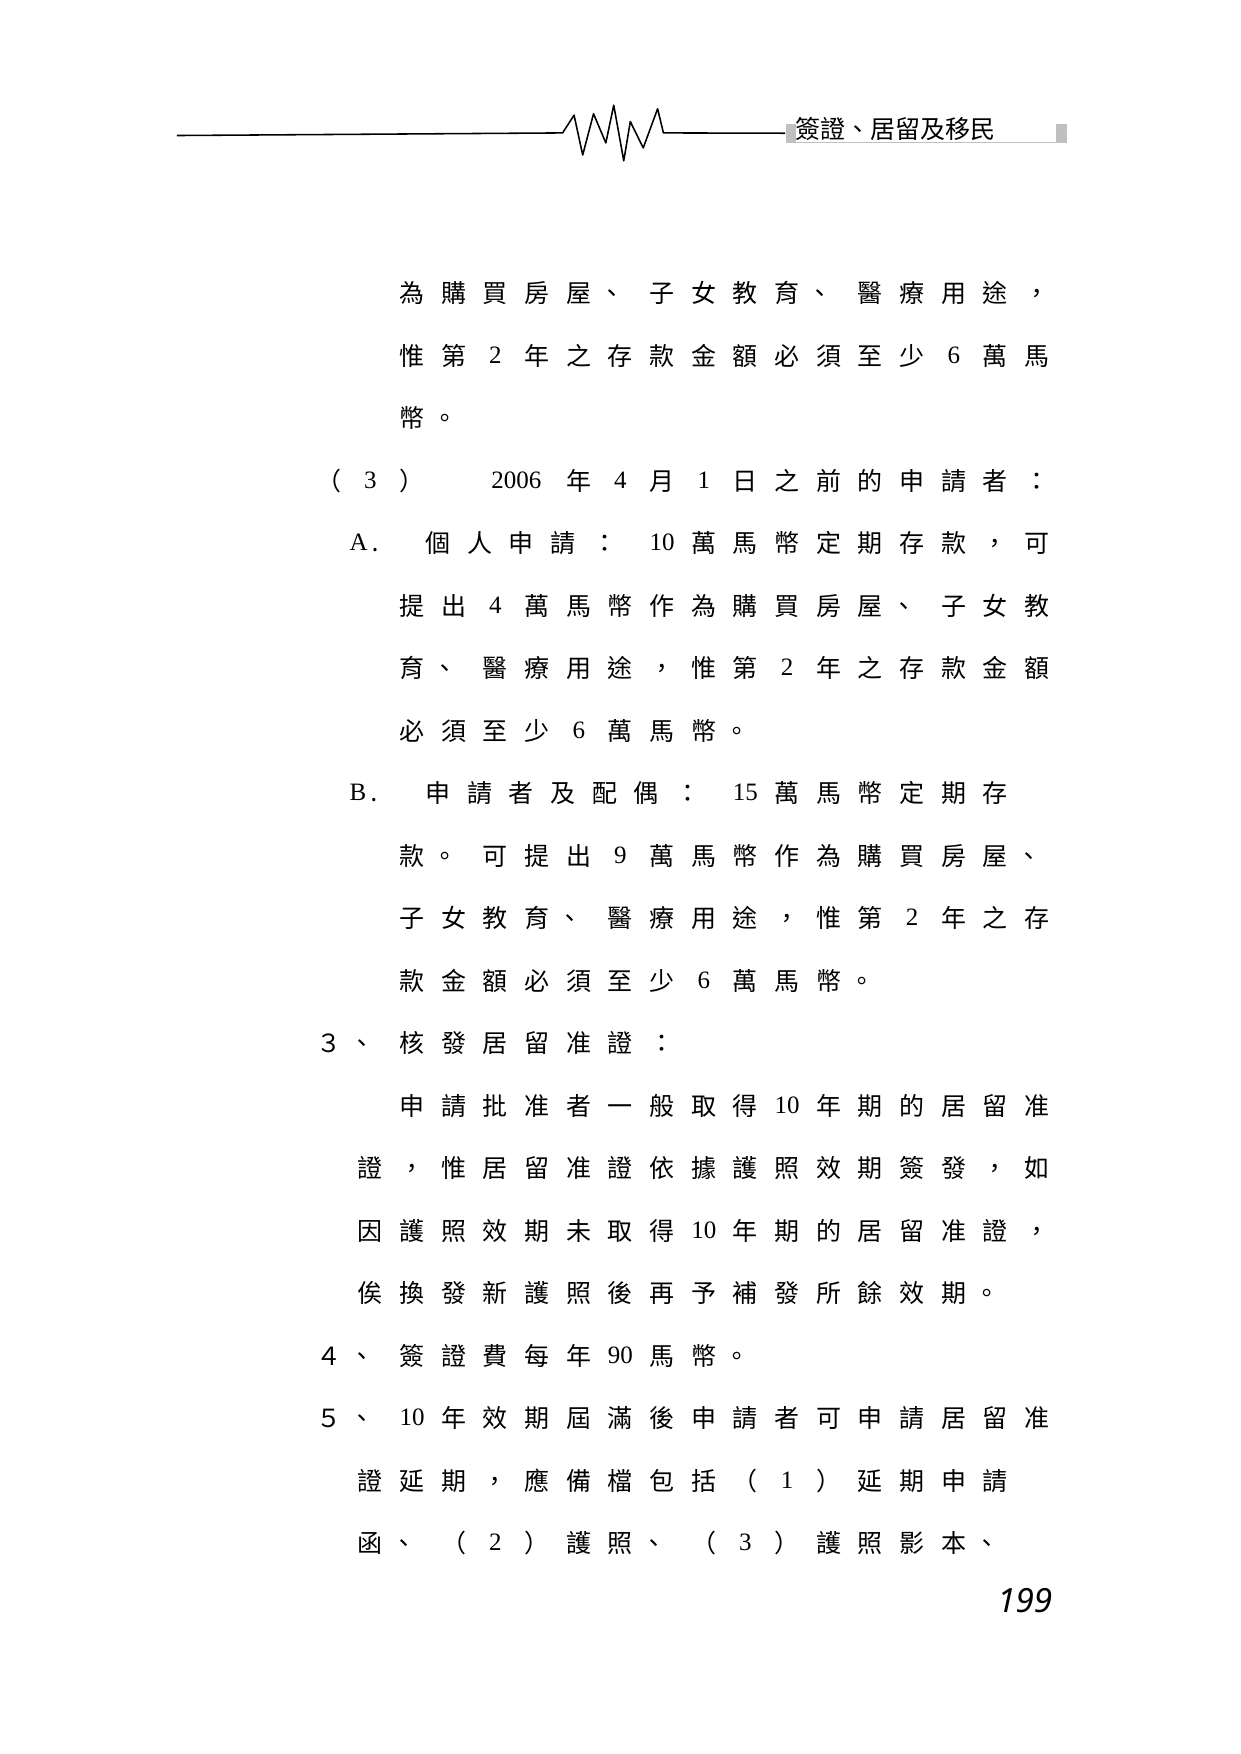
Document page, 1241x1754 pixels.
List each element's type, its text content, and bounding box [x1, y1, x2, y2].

text B. 申請者及配偶：15萬馬幣定期存款。可提出9萬馬幣作為購買房屋、子女教育、醫療用途，惟第2年之存款金額必須至少6萬馬幣。 [330, 750, 1058, 1000]
text A. 個人申請：10萬馬幣定期存款，可提出4萬馬幣作為購買房屋、子女教育、醫療用途，惟第2年之存款金額必須至少6萬馬幣。 [330, 500, 1058, 750]
text 申請批准者一般取得10年期的居留准證，惟居留准證依據護照效期簽發，如因護照效期未取得10年期的居留准證，俟換發新護照後再予補發所餘效期。 [330, 1063, 1058, 1313]
text ４、簽證費每年90馬幣。 [281, 1313, 1058, 1375]
text ３、核發居留准證： [281, 1000, 1058, 1063]
text ５、10年效期屆滿後申請者可申請居留准證延期，應備檔包括（1）延期申請函、（2）護照、（3）護照影本、 [281, 1375, 1058, 1563]
text （3） 2006年4月1日之前的申請者： [306, 438, 1058, 500]
text 為購買房屋、子女教育、醫療用途，惟第2年之存款金額必須至少6萬馬幣。 [330, 250, 1058, 438]
